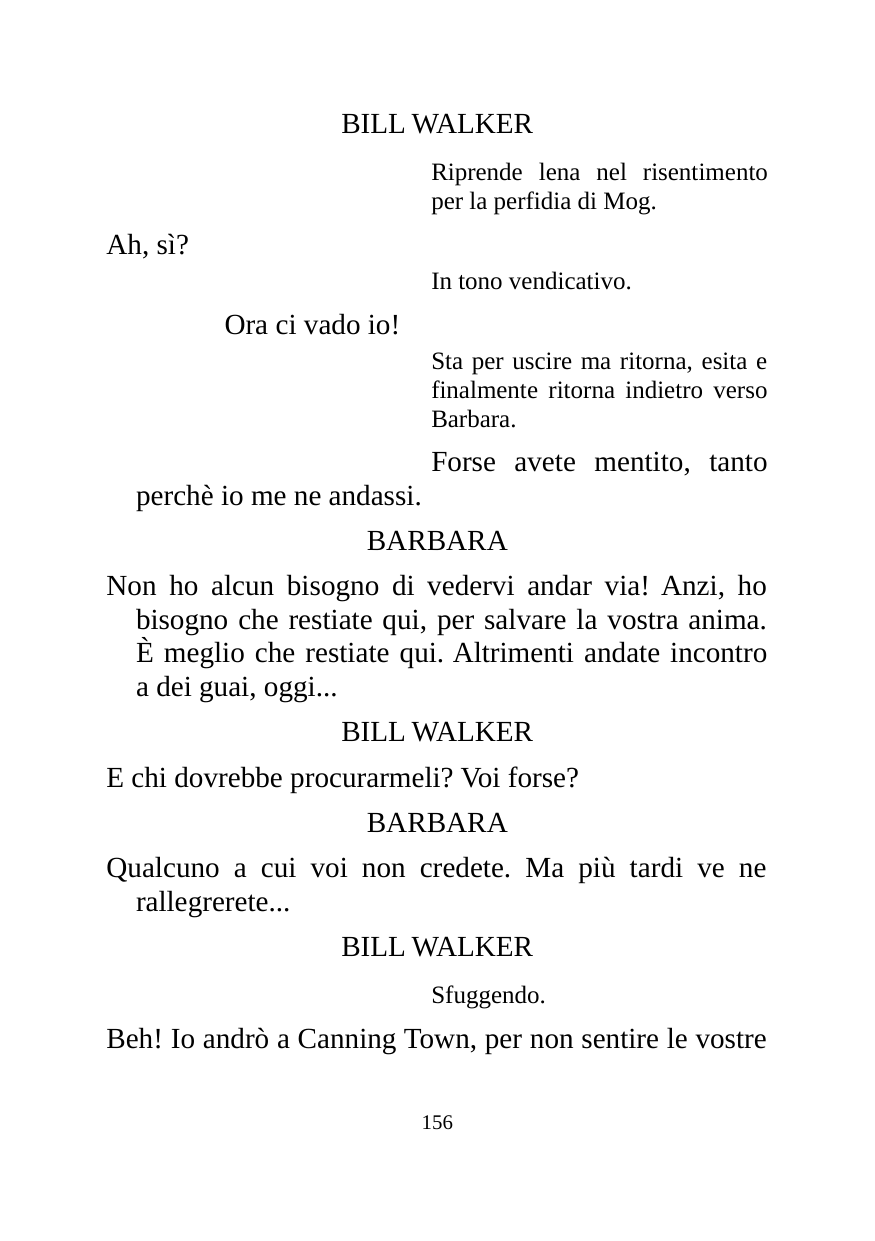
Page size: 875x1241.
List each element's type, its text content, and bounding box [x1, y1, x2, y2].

text Beh! Io andrò a Canning Town, per non sentire le vostre [106, 1021, 768, 1054]
text Forse avete mentito, tanto perchè io me ne andassi. [136, 444, 768, 511]
text Sta per uscire ma ritorna, esita e finalmente ritorna indietro verso Barbara. [431, 346, 768, 432]
text E chi dovrebbe procurarmeli? Voi forse? [106, 760, 768, 793]
text Sfuggendo. [431, 980, 768, 1009]
text Ah, sì? [106, 227, 768, 260]
text Qualcuno a cui voi non credete. Ma più tardi ve ne rallegrerete... [106, 850, 768, 917]
text BILL WALKER [106, 714, 768, 748]
text Ora ci vado io! [136, 307, 768, 340]
text BILL WALKER [106, 106, 768, 140]
text In tono vendicativo. [431, 266, 768, 295]
text Non ho alcun bisogno di vedervi andar via! Anzi, ho bisogno che restiate qui, per salvare la vostra anima. È meglio che restiate qui. Altrimenti andate incontro a dei guai, oggi... [106, 568, 768, 703]
text BARBARA [106, 523, 768, 557]
text BARBARA [106, 805, 768, 838]
text Riprende lena nel risentimento per la perfidia di Mog. [431, 157, 768, 215]
text BILL WALKER [106, 929, 768, 963]
